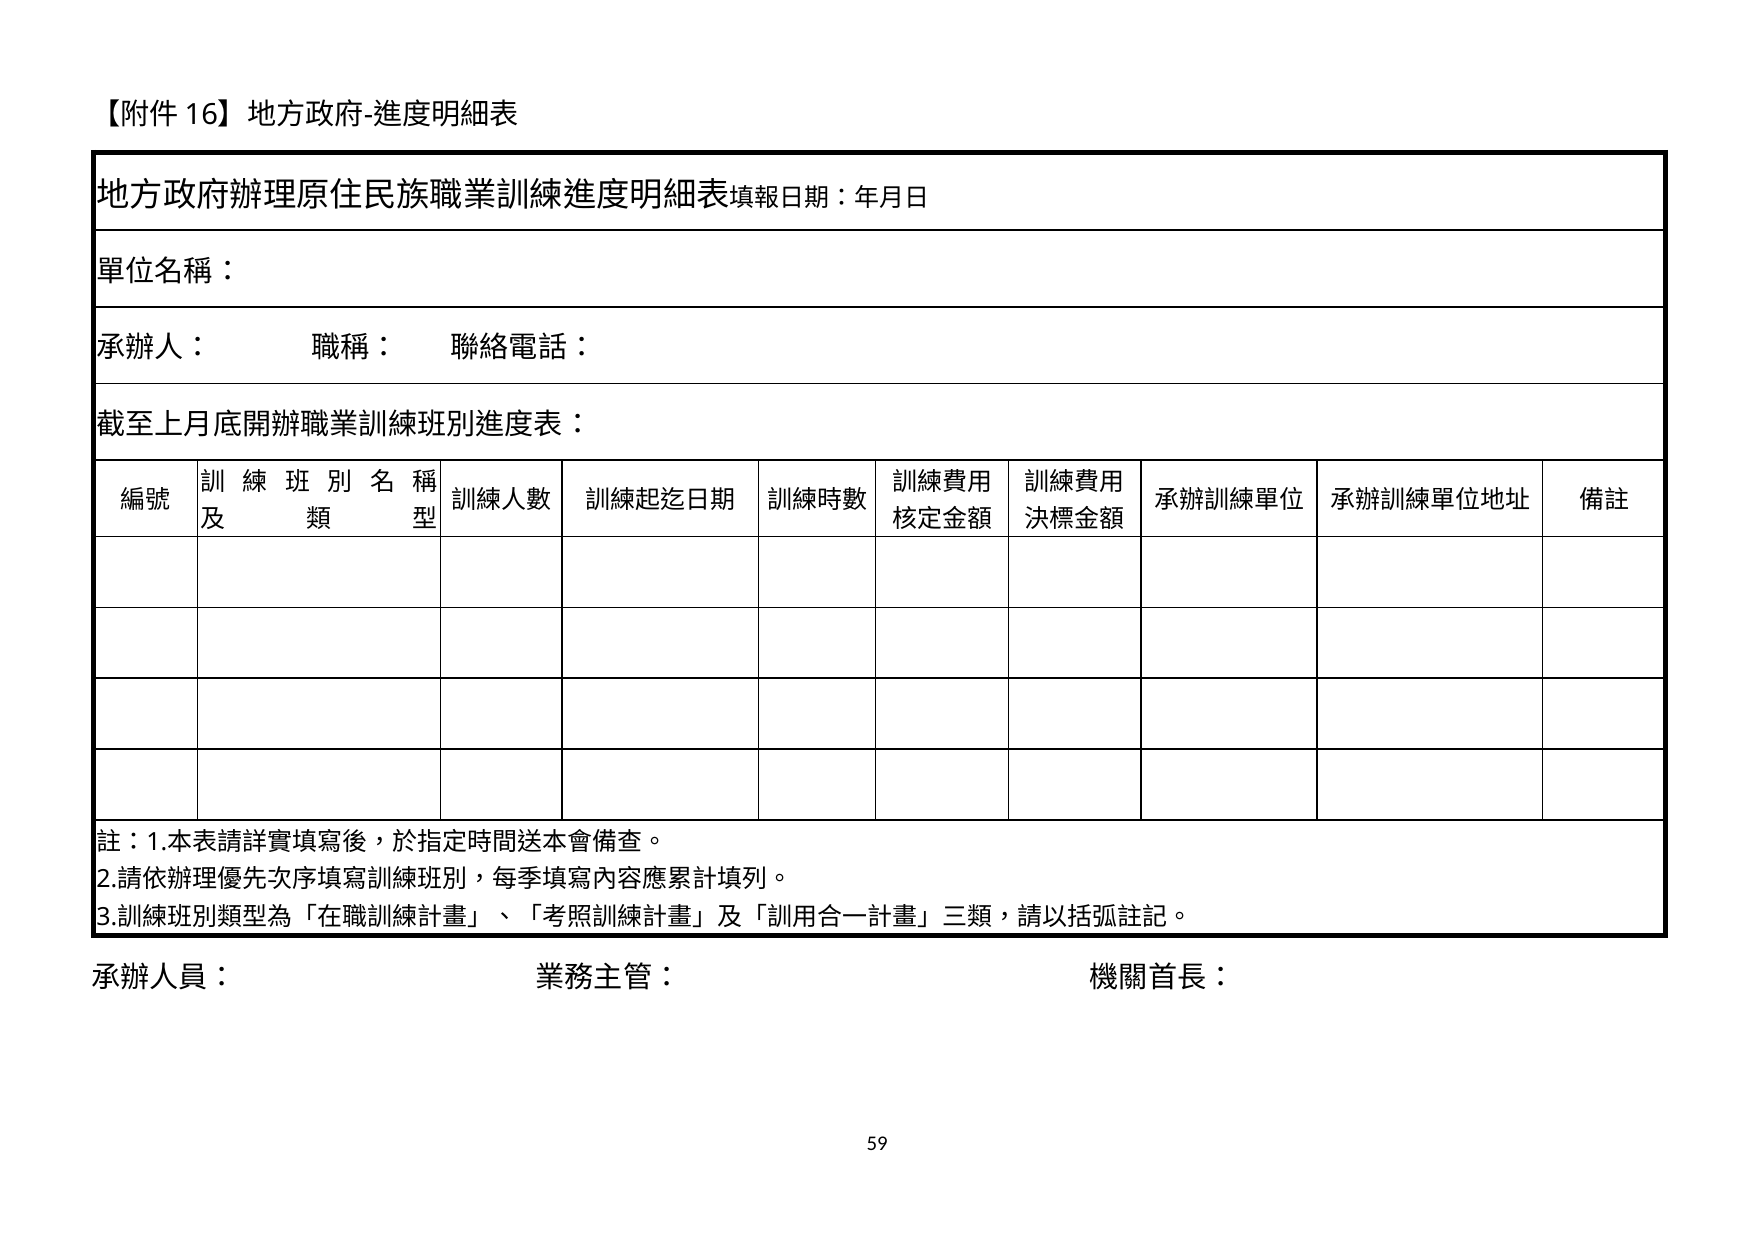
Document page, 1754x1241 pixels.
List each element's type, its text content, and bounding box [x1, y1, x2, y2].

table_cell [876, 537, 1008, 606]
table_cell [96, 679, 197, 748]
table_cell [441, 750, 561, 819]
table_cell [563, 608, 758, 677]
table_cell [759, 750, 875, 819]
table_cell 承辦人： 職稱： 聯絡電話： [96, 308, 1663, 382]
table_cell [1142, 750, 1316, 819]
table_cell [1318, 750, 1542, 819]
table_cell 訓練時數 [759, 461, 875, 536]
table_cell [563, 679, 758, 748]
table_cell [96, 537, 197, 606]
table_header 地方政府辦理原住民族職業訓練進度明細表填報日期：年月日 [96, 155, 1663, 229]
table_cell 承辦訓練單位地址 [1318, 461, 1542, 536]
text 承辦人員： 業務主管： 機關首長： [91, 938, 1663, 1013]
table_cell 訓練費用 決標金額 [1009, 461, 1140, 536]
table_cell [1009, 608, 1140, 677]
table_cell [876, 750, 1008, 819]
table_cell [563, 750, 758, 819]
table_cell [759, 608, 875, 677]
table_cell [198, 537, 440, 606]
table_cell [1318, 537, 1542, 606]
table_cell [1543, 679, 1663, 748]
table_cell [1009, 679, 1140, 748]
table_cell [759, 537, 875, 606]
table_cell [1318, 679, 1542, 748]
table_cell 單位名稱： [96, 231, 1663, 306]
table_cell [1142, 537, 1316, 606]
table_cell [441, 608, 561, 677]
table_cell [198, 608, 440, 677]
table_cell 訓練費用 核定金額 [876, 461, 1008, 536]
table_cell [1543, 608, 1663, 677]
table_cell [1543, 750, 1663, 819]
table_cell 訓練班別名稱 及類型 [198, 461, 440, 536]
table_cell [876, 679, 1008, 748]
table_cell 備註 [1543, 461, 1663, 536]
table_cell [198, 679, 440, 748]
table_cell [96, 608, 197, 677]
table_cell [876, 608, 1008, 677]
table_cell [1142, 679, 1316, 748]
table_cell [1009, 750, 1140, 819]
table_cell 訓練人數 [441, 461, 561, 536]
table_cell [198, 750, 440, 819]
table_cell [1543, 537, 1663, 606]
table_cell 編號 [96, 461, 197, 536]
table_cell [96, 750, 197, 819]
table_cell [1318, 608, 1542, 677]
table_cell [441, 537, 561, 606]
table_cell [759, 679, 875, 748]
table_cell [563, 537, 758, 606]
table_cell [441, 679, 561, 748]
table_cell 截至上月底開辦職業訓練班別進度表： [96, 384, 1663, 459]
table_cell 訓練起迄日期 [563, 461, 758, 536]
table_cell 承辦訓練單位 [1142, 461, 1316, 536]
table_cell [1009, 537, 1140, 606]
table_cell 註：1.本表請詳實填寫後，於指定時間送本會備查。 2.請依辦理優先次序填寫訓練班別，每季填寫內容應累計填列。 3.訓練班別類型為「在職訓練計畫」、「考照訓練計畫」及「訓用合一計畫」三類，請以括弧註記。 [96, 821, 1663, 933]
text 【附件16】地方政府-進度明細表 [91, 75, 1663, 150]
table_cell [1142, 608, 1316, 677]
